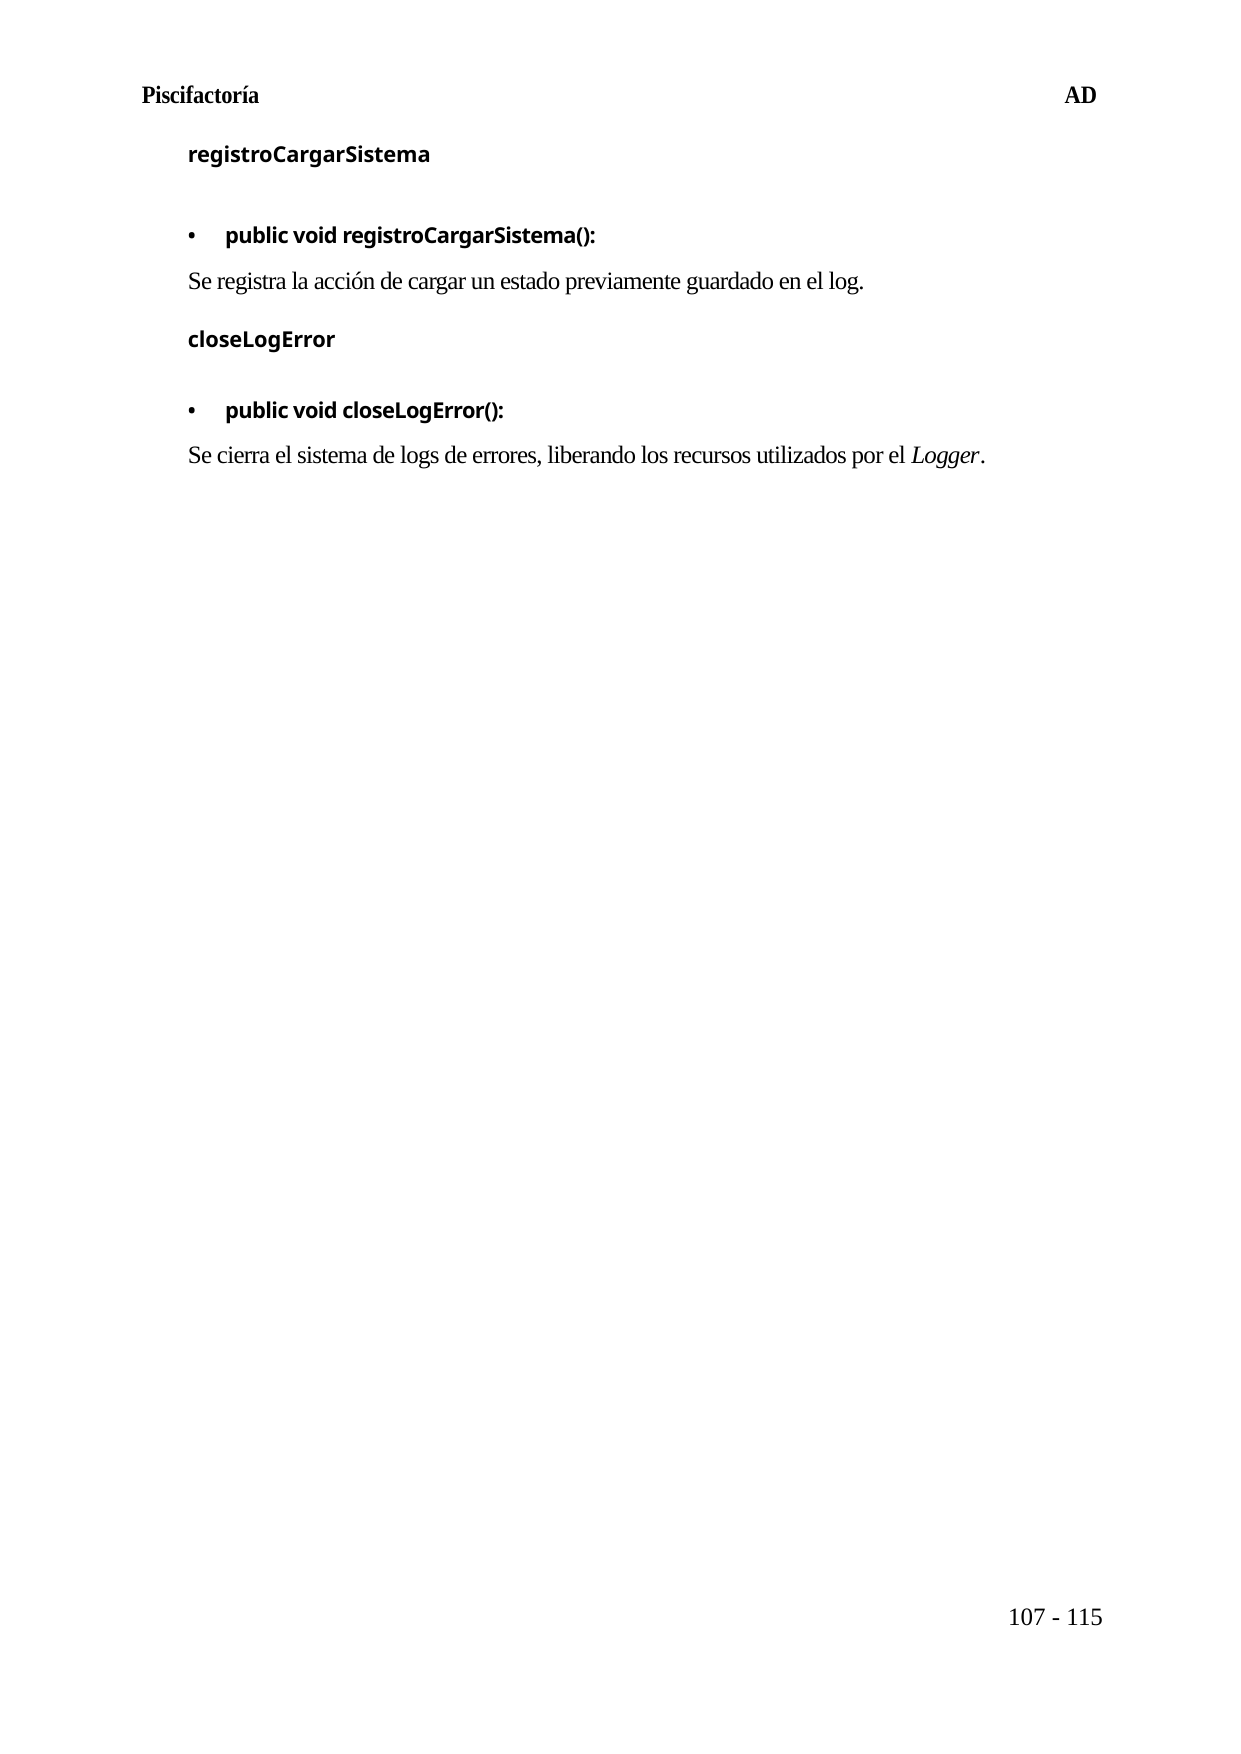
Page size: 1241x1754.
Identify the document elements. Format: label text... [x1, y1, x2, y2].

subtitle Se cierra el sistema de logs de errores, liberando los recursos utilizados por el Logger. [188, 441, 1086, 469]
list public void registroCargarSistema(): [188, 220, 1103, 249]
subtitle closeLogError [188, 324, 1103, 354]
subtitle registroCargarSistema [188, 139, 1103, 169]
list public void closeLogError(): [188, 394, 1103, 424]
subtitle Se registra la acción de cargar un estado previamente guardado en el log. [188, 266, 1086, 294]
